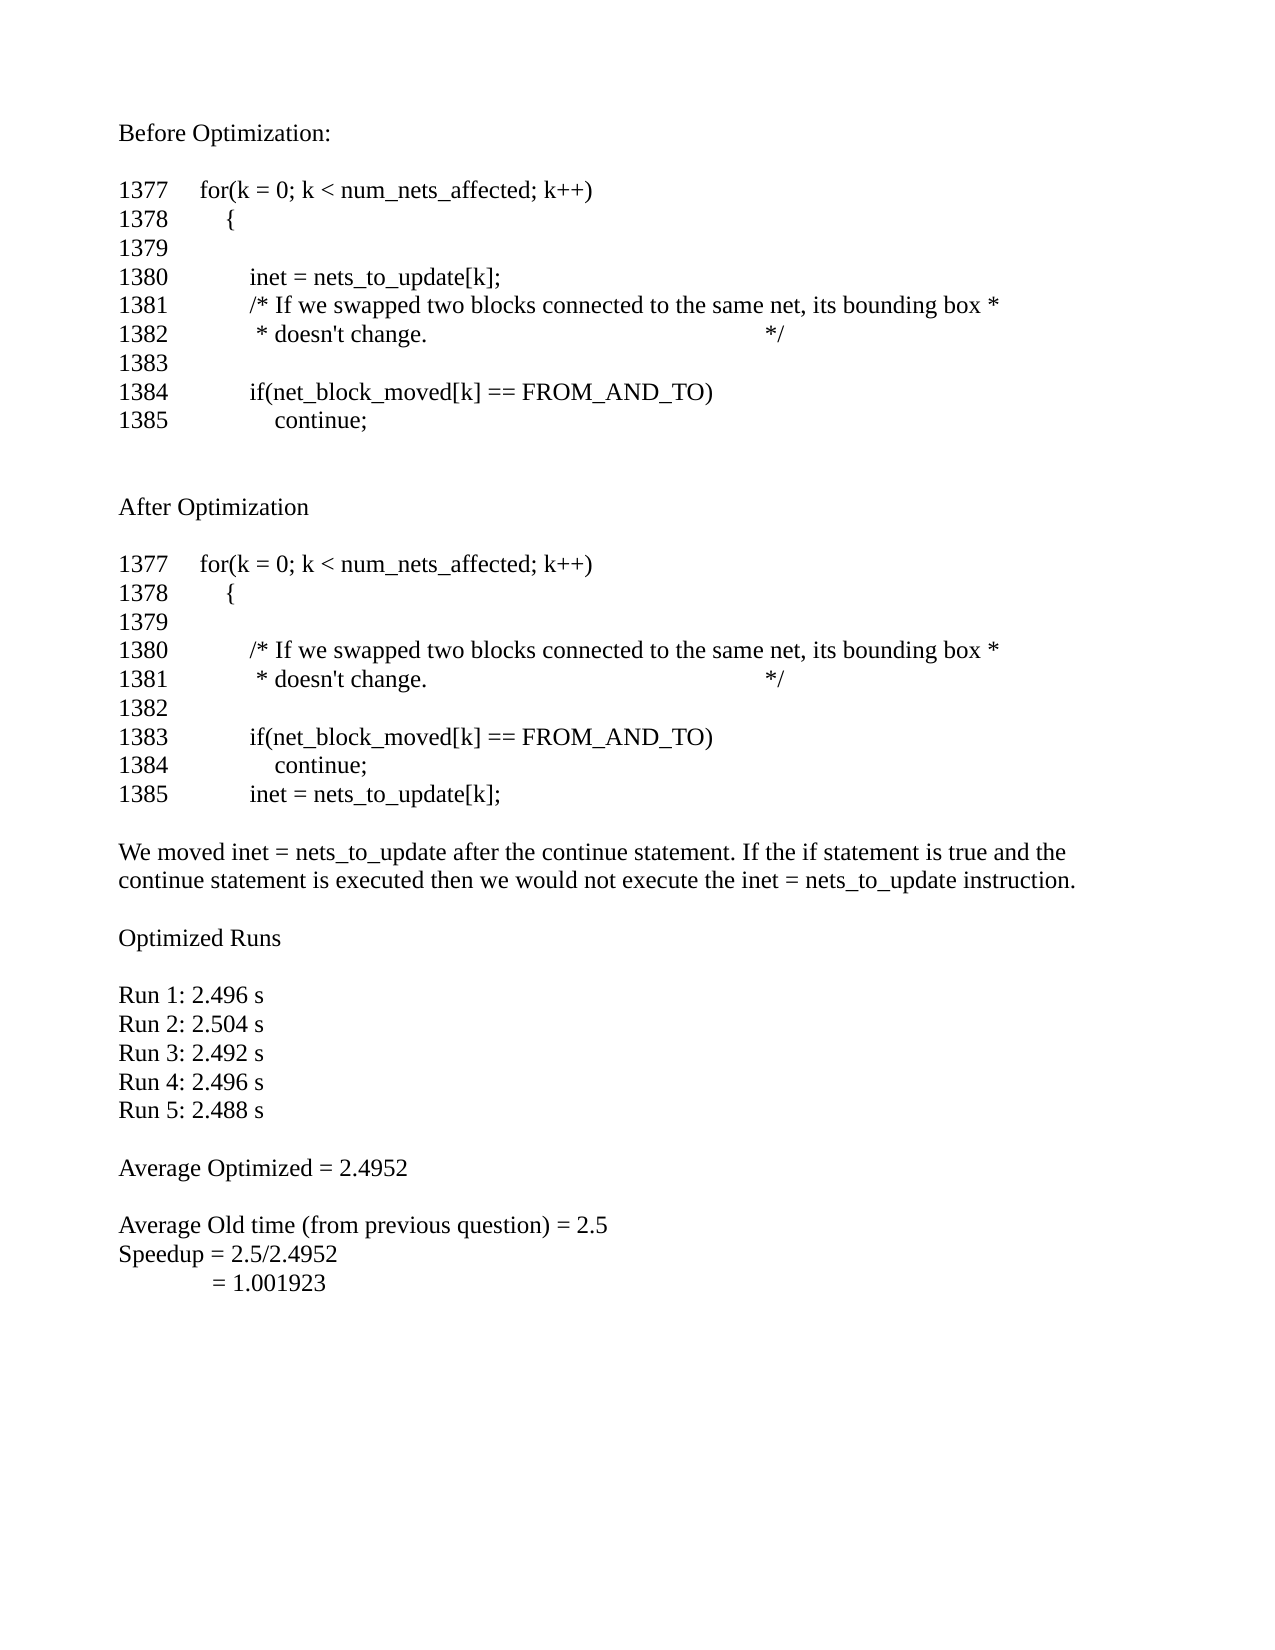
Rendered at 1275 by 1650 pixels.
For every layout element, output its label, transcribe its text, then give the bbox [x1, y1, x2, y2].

text 1381 * doesn't change. */ [118, 664, 1157, 693]
text Speedup = 2.5/2.4952 = 1.001923 [118, 1239, 1157, 1326]
text 1385 inet = nets_to_update[k]; We moved inet = nets_to_update after the continue statement. If the if statement is true and the continue statement is executed then we would not execute the inet = nets_to_update instruction. Optimized Runs Run 1: 2.496 s Run 2: 2.504 s Run 3: 2.492 s [118, 779, 1157, 1067]
text 1382 [118, 693, 1157, 722]
text 1385 continue; After Optimization 1377 for(k = 0; k < num_nets_affected; k++) [118, 406, 1157, 578]
text Run 4: 2.496 s [118, 1067, 1157, 1096]
text 1381 /* If we swapped two blocks connected to the same net, its bounding box * [118, 291, 1157, 319]
text 1384 continue; [118, 751, 1157, 779]
text 1380 inet = nets_to_update[k]; [118, 262, 1157, 291]
text 1384 if(net_block_moved[k] == FROM_AND_TO) [118, 377, 1157, 406]
text 1378 { [118, 204, 1157, 233]
text 1383 if(net_block_moved[k] == FROM_AND_TO) [118, 722, 1157, 751]
text 1383 [118, 348, 1157, 377]
text 1382 * doesn't change. */ [118, 319, 1157, 348]
text 1379 [118, 607, 1157, 636]
text Before Optimization: 1377 for(k = 0; k < num_nets_affected; k++) [118, 118, 1157, 204]
text 1380 /* If we swapped two blocks connected to the same net, its bounding box * [118, 636, 1157, 664]
text Average Old time (from previous question) = 2.5 [118, 1182, 1157, 1239]
text Run 5: 2.488 s Average Optimized = 2.4952 [118, 1096, 1157, 1182]
text 1378 { [118, 578, 1157, 607]
text 1379 [118, 233, 1157, 262]
